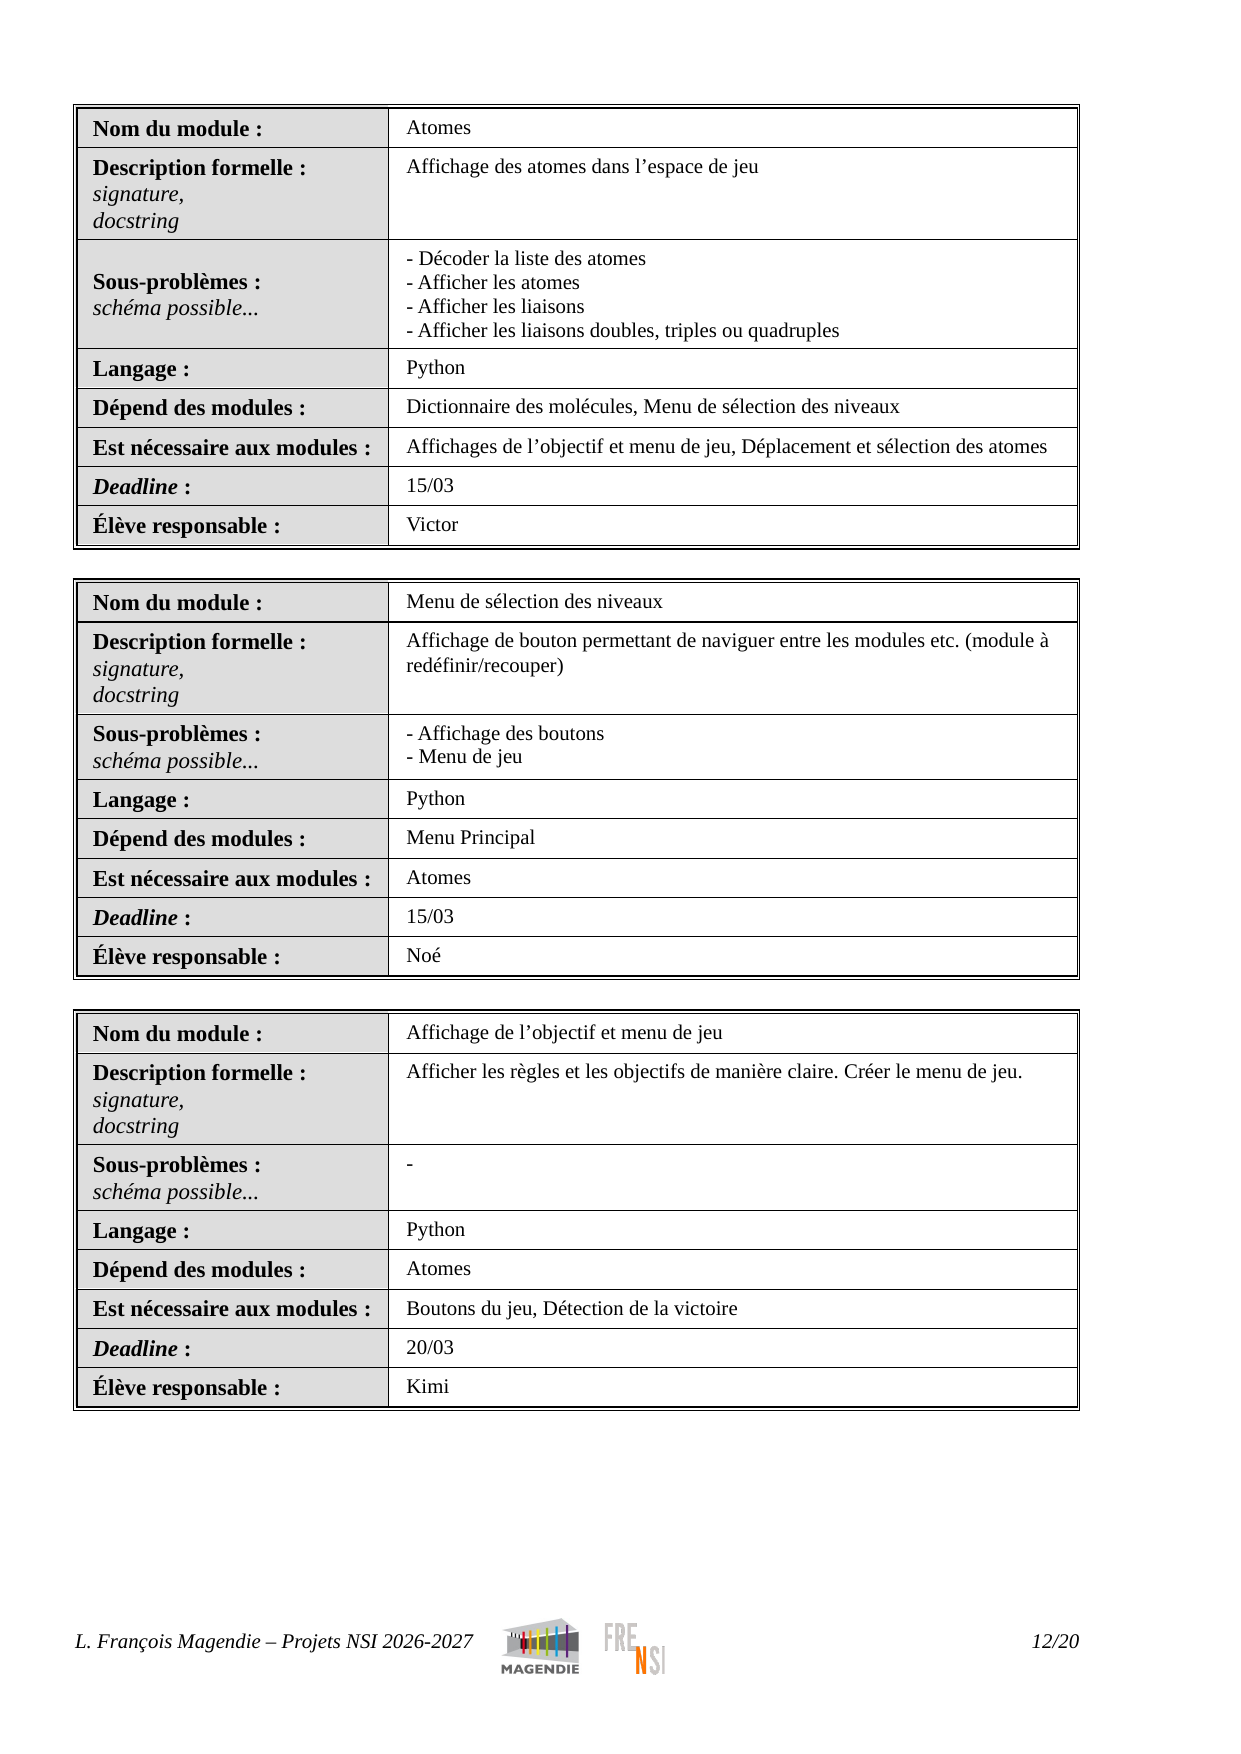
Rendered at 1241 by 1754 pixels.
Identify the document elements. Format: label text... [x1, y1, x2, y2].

table_cell Afficher les règles et les objectifs de manière claire. Créer le menu de jeu. [389, 1054, 1077, 1144]
table_cell Langage : [78, 349, 388, 387]
table_cell Python [389, 780, 1077, 818]
table_cell Sous-problèmes : schéma possible... [78, 240, 388, 348]
table_cell Atomes [389, 859, 1077, 897]
table_cell 20/03 [389, 1329, 1077, 1367]
table_cell Est nécessaire aux modules : [78, 1290, 388, 1328]
table_cell Description formelle : signature, docstring [78, 623, 388, 713]
table_cell Élève responsable : [78, 506, 388, 544]
table_cell Dépend des modules : [78, 389, 388, 427]
table_cell Description formelle : signature, docstring [78, 148, 388, 239]
picture [604, 1623, 665, 1675]
table_cell Sous-problèmes : schéma possible... [78, 1145, 388, 1210]
table_cell - Affichage des boutons - Menu de jeu [389, 715, 1077, 779]
table_cell Affichages de l’objectif et menu de jeu, Déplacement et sélection des atomes [389, 428, 1077, 466]
table_cell Kimi [389, 1368, 1077, 1406]
table_cell Dépend des modules : [78, 819, 388, 858]
table_header Affichage de l’objectif et menu de jeu [389, 1014, 1077, 1052]
table_cell 15/03 [389, 898, 1077, 936]
table_header Atomes [389, 109, 1077, 147]
table_cell Deadline : [78, 898, 388, 936]
table_cell Langage : [78, 1211, 388, 1249]
table_cell Dépend des modules : [78, 1250, 388, 1288]
table_cell Boutons du jeu, Détection de la victoire [389, 1290, 1077, 1328]
table_cell Noé [389, 937, 1077, 975]
table_cell Python [389, 1211, 1077, 1249]
table_cell - [389, 1145, 1077, 1210]
table_header Nom du module : [78, 109, 388, 147]
table_cell Menu Principal [389, 819, 1077, 858]
table_cell Langage : [78, 780, 388, 818]
table_cell Description formelle : signature, docstring [78, 1054, 388, 1144]
table_header Nom du module : [78, 1014, 388, 1052]
table_cell Python [389, 349, 1077, 387]
picture [489, 1618, 590, 1679]
table_cell Affichage des atomes dans l’espace de jeu [389, 148, 1077, 239]
table_cell Deadline : [78, 1329, 388, 1367]
table_cell Élève responsable : [78, 1368, 388, 1406]
table_header Nom du module : [78, 583, 388, 621]
table_cell - Décoder la liste des atomes - Afficher les atomes - Afficher les liaisons - Afficher les liaisons doubles, triples ou quadruples [389, 240, 1077, 348]
table_cell 15/03 [389, 467, 1077, 505]
table_cell Deadline : [78, 467, 388, 505]
table_cell Affichage de bouton permettant de naviguer entre les modules etc. (module à redéfinir/recouper) [389, 623, 1077, 713]
table_cell Est nécessaire aux modules : [78, 428, 388, 466]
table_header Menu de sélection des niveaux [389, 583, 1077, 621]
table_cell Élève responsable : [78, 937, 388, 975]
table_cell Victor [389, 506, 1077, 544]
table_cell Dictionnaire des molécules, Menu de sélection des niveaux [389, 389, 1077, 427]
table_cell Sous-problèmes : schéma possible... [78, 715, 388, 779]
table_cell Atomes [389, 1250, 1077, 1288]
table_cell Est nécessaire aux modules : [78, 859, 388, 897]
